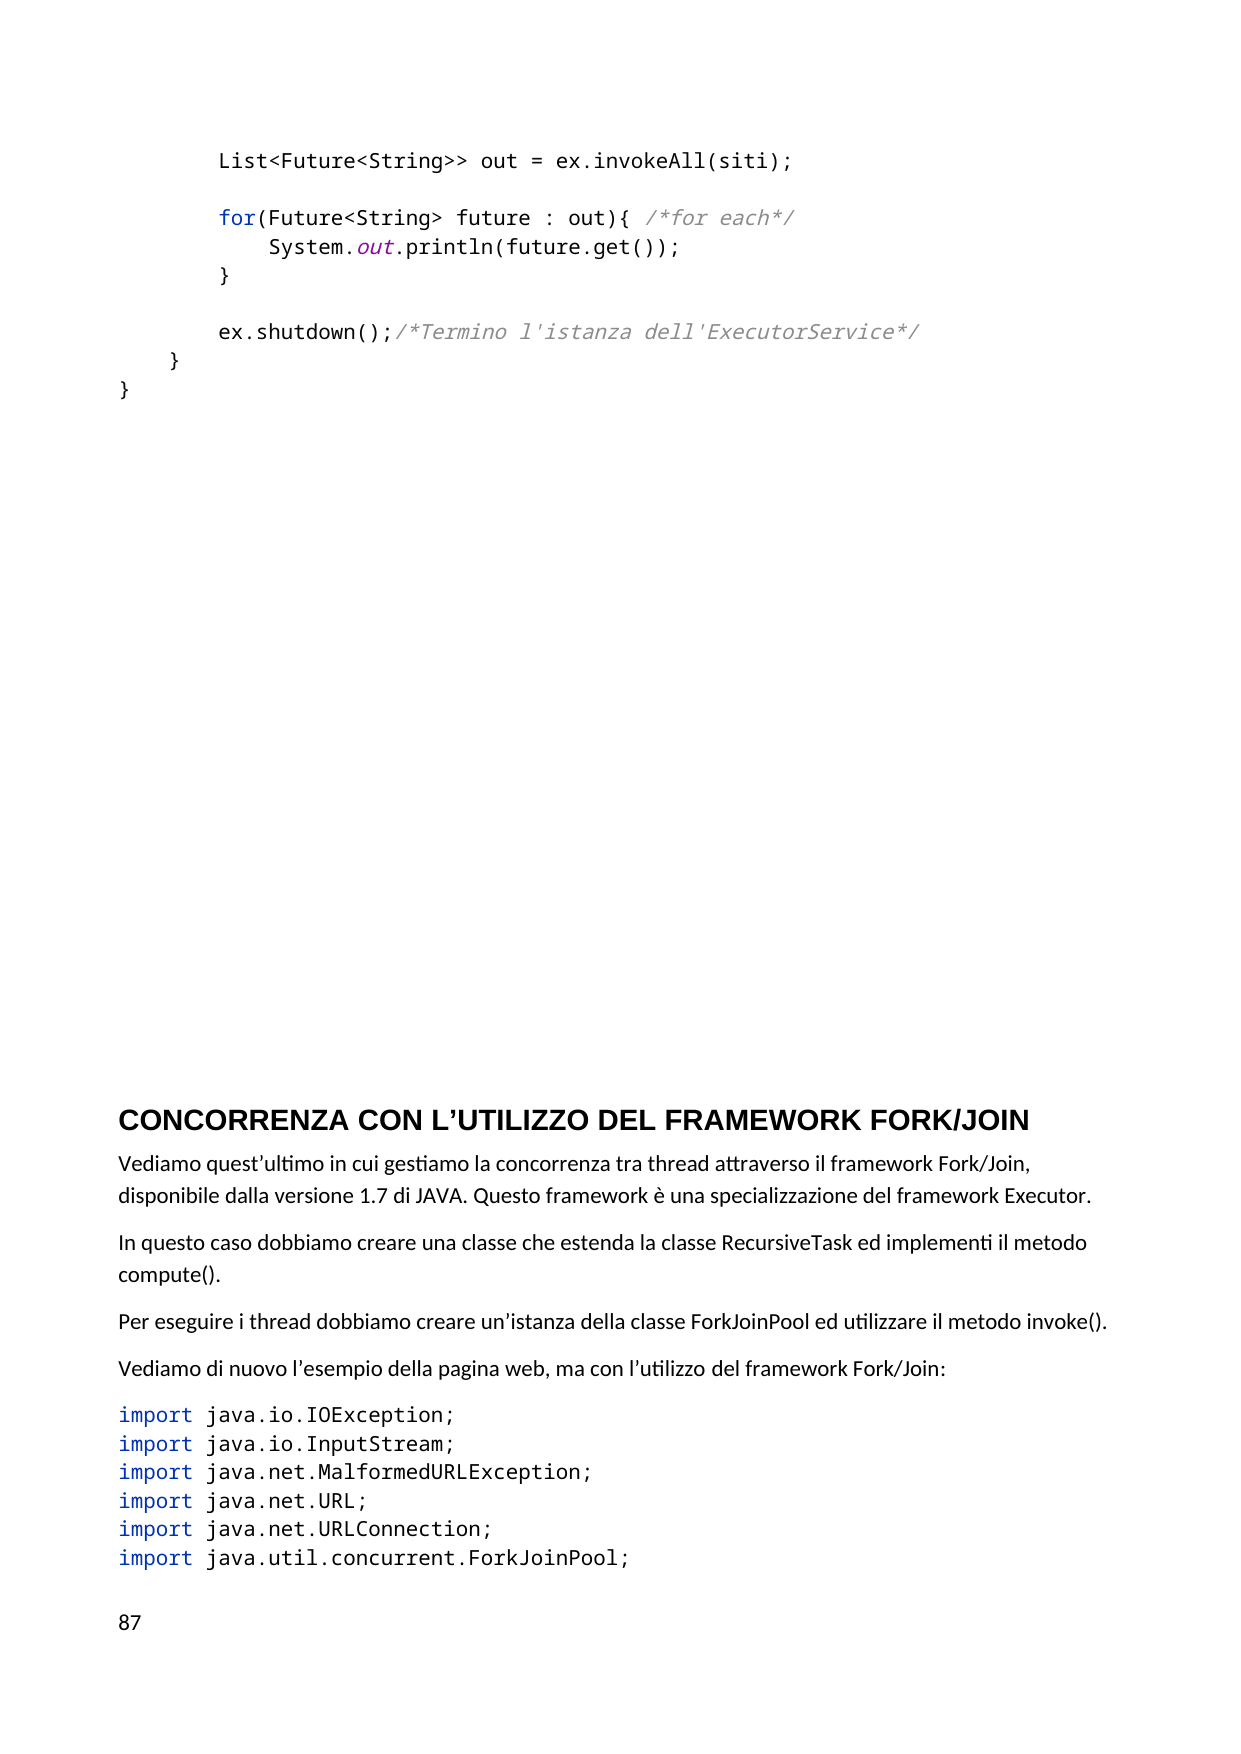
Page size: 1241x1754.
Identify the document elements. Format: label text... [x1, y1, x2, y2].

text In questo caso dobbiamo creare una classe che estenda la classe RecursiveTask ed implementi il metodo compute(). [118, 1228, 1122, 1288]
text Vediamo quest’ultimo in cui gestiamo la concorrenza tra thread attraverso il framework Fork/Join, disponibile dalla versione 1.7 di JAVA. Questo framework è una specializzazione del framework Executor. [118, 1149, 1122, 1209]
subtitle CONCORRENZA CON L’UTILIZZO DEL FRAMEWORK FORK/JOIN [118, 1103, 1122, 1137]
text List<Future<String>> out = ex.invokeAll(siti); for(Future<String> future : out){ /*for each*/ System.out.println(future.get()); } ex.shutdown();/*Termino l'istanza dell'ExecutorService*/ } } [118, 118, 1122, 402]
text Vediamo di nuovo l’esempio della pagina web, ma con l’utilizzo del framework Fork/Join: [118, 1354, 1122, 1382]
text Per eseguire i thread dobbiamo creare un’istanza della classe ForkJoinPool ed utilizzare il metodo invoke(). [118, 1307, 1122, 1335]
text import java.io.IOException; import java.io.InputStream; import java.net.MalformedURLException; import java.net.URL; import java.net.URLConnection; import java.util.concurrent.ForkJoinPool; [118, 1401, 1122, 1571]
